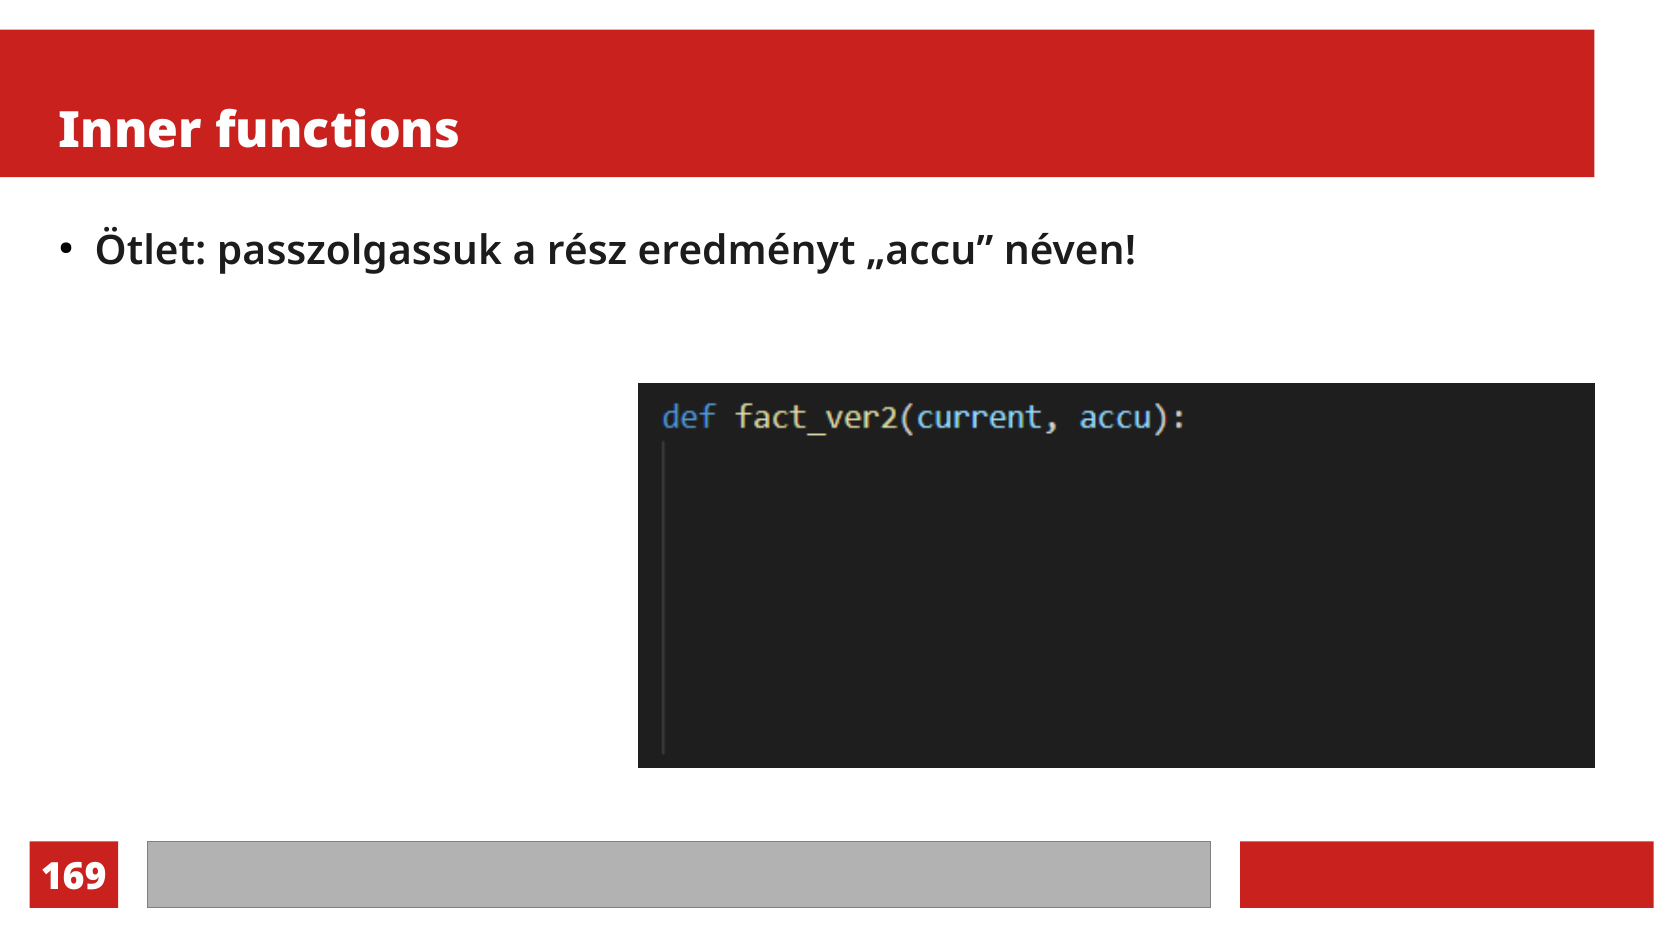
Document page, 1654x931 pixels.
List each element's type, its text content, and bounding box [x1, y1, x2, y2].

title Inner functions [59, 44, 1595, 163]
picture [638, 383, 1595, 768]
list Ötlet: passzolgassuk a rész eredményt „accu” néven! [59, 221, 1565, 739]
